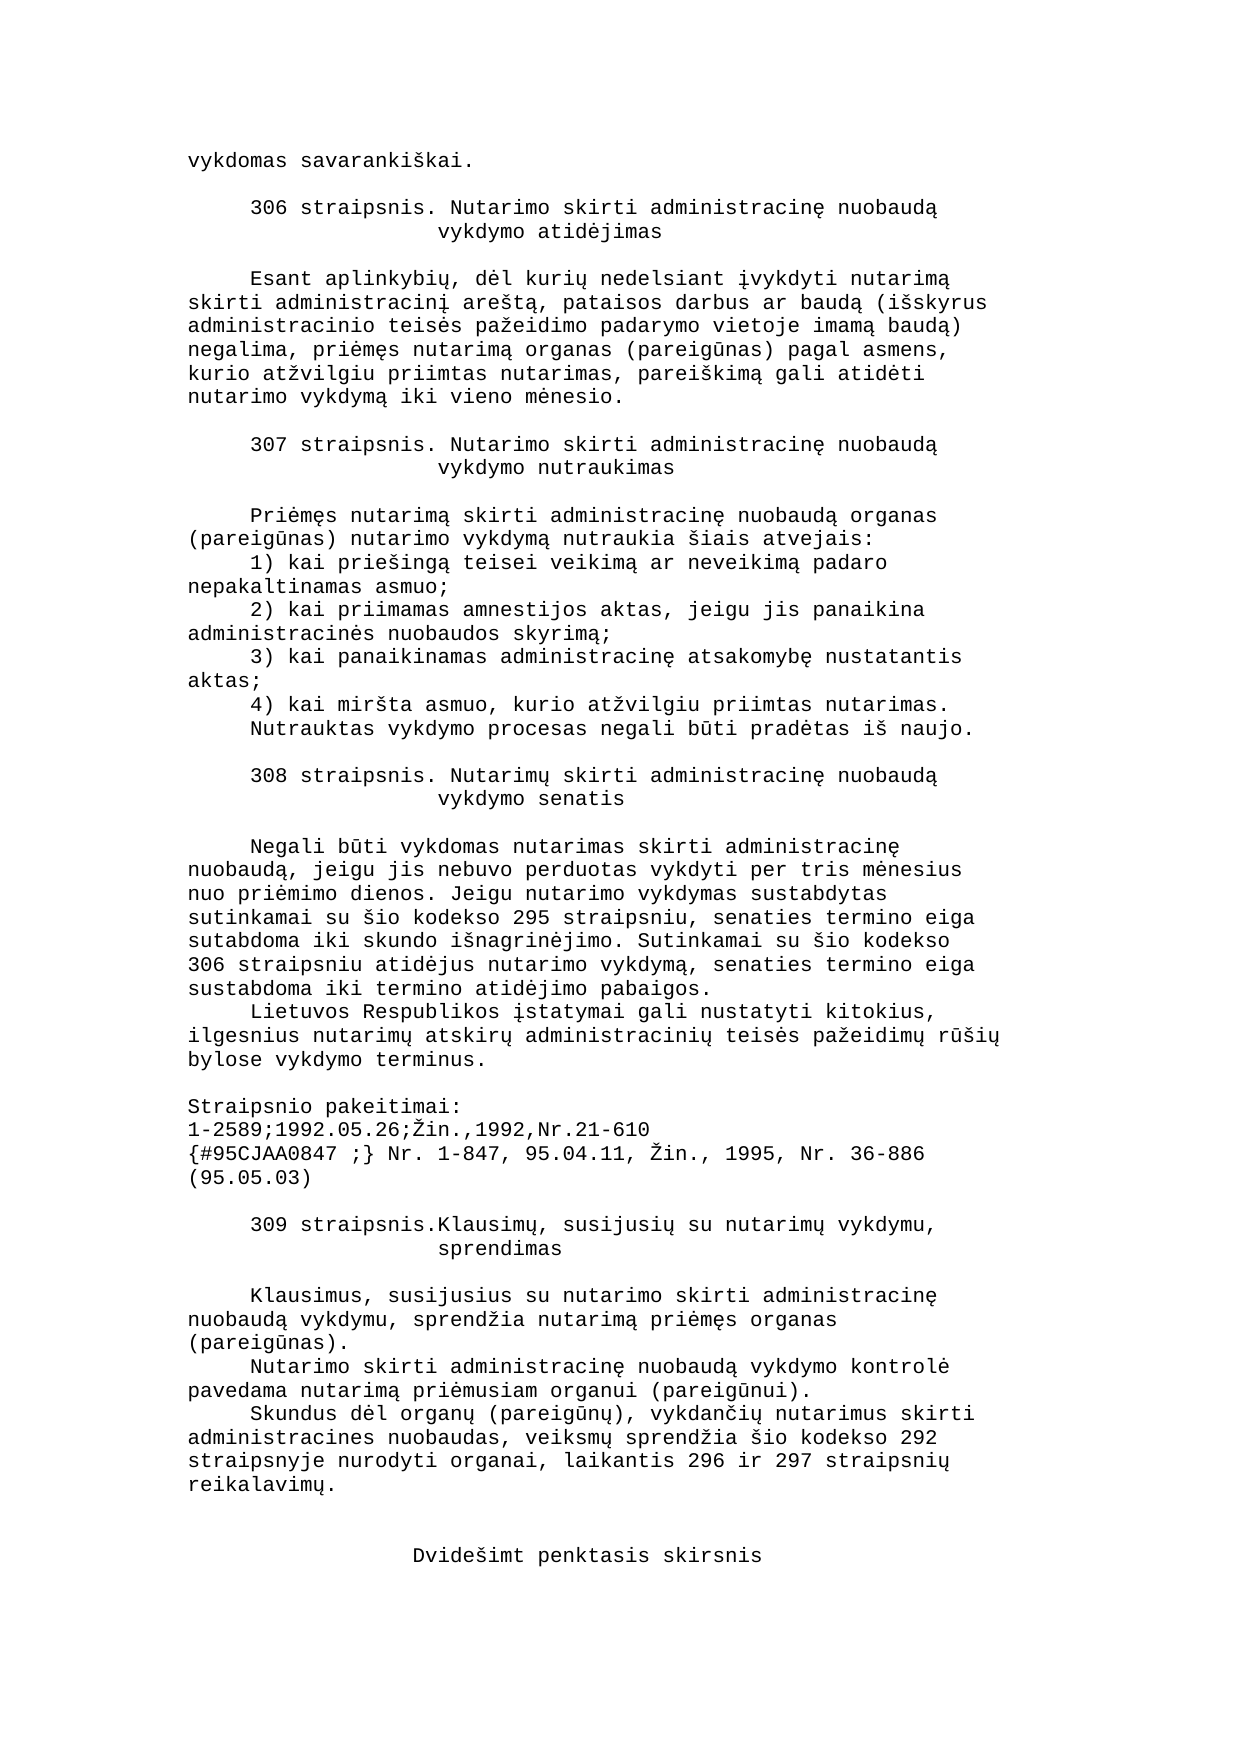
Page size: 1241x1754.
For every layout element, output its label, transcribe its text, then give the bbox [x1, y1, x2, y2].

text vykdomas savarankiškai. [187, 150, 1053, 174]
text Klausimus, susijusius su nutarimo skirti administracinę [187, 1285, 1053, 1309]
text sustabdoma iki termino atidėjimo pabaigos. [187, 978, 1053, 1001]
text 309 straipsnis.Klausimų, susijusių su nutarimų vykdymu, [187, 1214, 1053, 1238]
text ilgesnius nutarimų atskirų administracinių teisės pažeidimų rūšių [187, 1025, 1053, 1048]
text vykdymo atidėjimas [187, 221, 1053, 244]
text 2) kai priimamas amnestijos aktas, jeigu jis panaikina [187, 599, 1053, 623]
text Skundus dėl organų (pareigūnų), vykdančių nutarimus skirti [187, 1403, 1053, 1427]
text skirti administracinį areštą, pataisos darbus ar baudą (išskyrus [187, 292, 1053, 316]
text 1) kai priešingą teisei veikimą ar neveikimą padaro [187, 552, 1053, 576]
text kurio atžvilgiu priimtas nutarimas, pareiškimą gali atidėti [187, 363, 1053, 386]
text straipsnyje nurodyti organai, laikantis 296 ir 297 straipsnių [187, 1451, 1053, 1474]
text administracinės nuobaudos skyrimą; [187, 623, 1053, 647]
text sprendimas [187, 1238, 1053, 1261]
text Esant aplinkybių, dėl kurių nedelsiant įvykdyti nutarimą [187, 268, 1053, 292]
text Priėmęs nutarimą skirti administracinę nuobaudą organas [187, 505, 1053, 528]
text 306 straipsniu atidėjus nutarimo vykdymą, senaties termino eiga [187, 954, 1053, 978]
text 1-2589;1992.05.26;Žin.,1992,Nr.21-610 [187, 1119, 1053, 1143]
text 308 straipsnis. Nutarimų skirti administracinę nuobaudą [187, 765, 1053, 788]
text Lietuvos Respublikos įstatymai gali nustatyti kitokius, [187, 1001, 1053, 1025]
text pavedama nutarimą priėmusiam organui (pareigūnui). [187, 1379, 1053, 1403]
text sutinkamai su šio kodekso 295 straipsniu, senaties termino eiga [187, 907, 1053, 930]
text sutabdoma iki skundo išnagrinėjimo. Sutinkamai su šio kodekso [187, 930, 1053, 954]
text (pareigūnas). [187, 1332, 1053, 1356]
text Nutrauktas vykdymo procesas negali būti pradėtas iš naujo. [187, 717, 1053, 741]
text 307 straipsnis. Nutarimo skirti administracinę nuobaudą [187, 434, 1053, 457]
text Dvidešimt penktasis skirsnis [187, 1545, 1053, 1569]
text {#95CJAA0847 ;} Nr. 1-847, 95.04.11, Žin., 1995, Nr. 36-886 (95.05.03) [187, 1143, 1053, 1190]
text Negali būti vykdomas nutarimas skirti administracinę [187, 836, 1053, 859]
text nuobaudą vykdymu, sprendžia nutarimą priėmęs organas [187, 1309, 1053, 1332]
text vykdymo senatis [187, 788, 1053, 812]
text negalima, priėmęs nutarimą organas (pareigūnas) pagal asmens, [187, 339, 1053, 363]
text administracines nuobaudas, veiksmų sprendžia šio kodekso 292 [187, 1427, 1053, 1451]
text nutarimo vykdymą iki vieno mėnesio. [187, 386, 1053, 410]
text Straipsnio pakeitimai: [187, 1096, 1053, 1119]
text (pareigūnas) nutarimo vykdymą nutraukia šiais atvejais: [187, 528, 1053, 552]
text nepakaltinamas asmuo; [187, 576, 1053, 599]
text 3) kai panaikinamas administracinę atsakomybę nustatantis [187, 647, 1053, 670]
text vykdymo nutraukimas [187, 457, 1053, 481]
text administracinio teisės pažeidimo padarymo vietoje imamą baudą) [187, 316, 1053, 339]
text 4) kai miršta asmuo, kurio atžvilgiu priimtas nutarimas. [187, 694, 1053, 717]
text nuo priėmimo dienos. Jeigu nutarimo vykdymas sustabdytas [187, 883, 1053, 907]
text aktas; [187, 670, 1053, 694]
text nuobaudą, jeigu jis nebuvo perduotas vykdyti per tris mėnesius [187, 859, 1053, 883]
text 306 straipsnis. Nutarimo skirti administracinę nuobaudą [187, 197, 1053, 221]
text reikalavimų. [187, 1474, 1053, 1498]
text bylose vykdymo terminus. [187, 1048, 1053, 1072]
text Nutarimo skirti administracinę nuobaudą vykdymo kontrolė [187, 1356, 1053, 1379]
